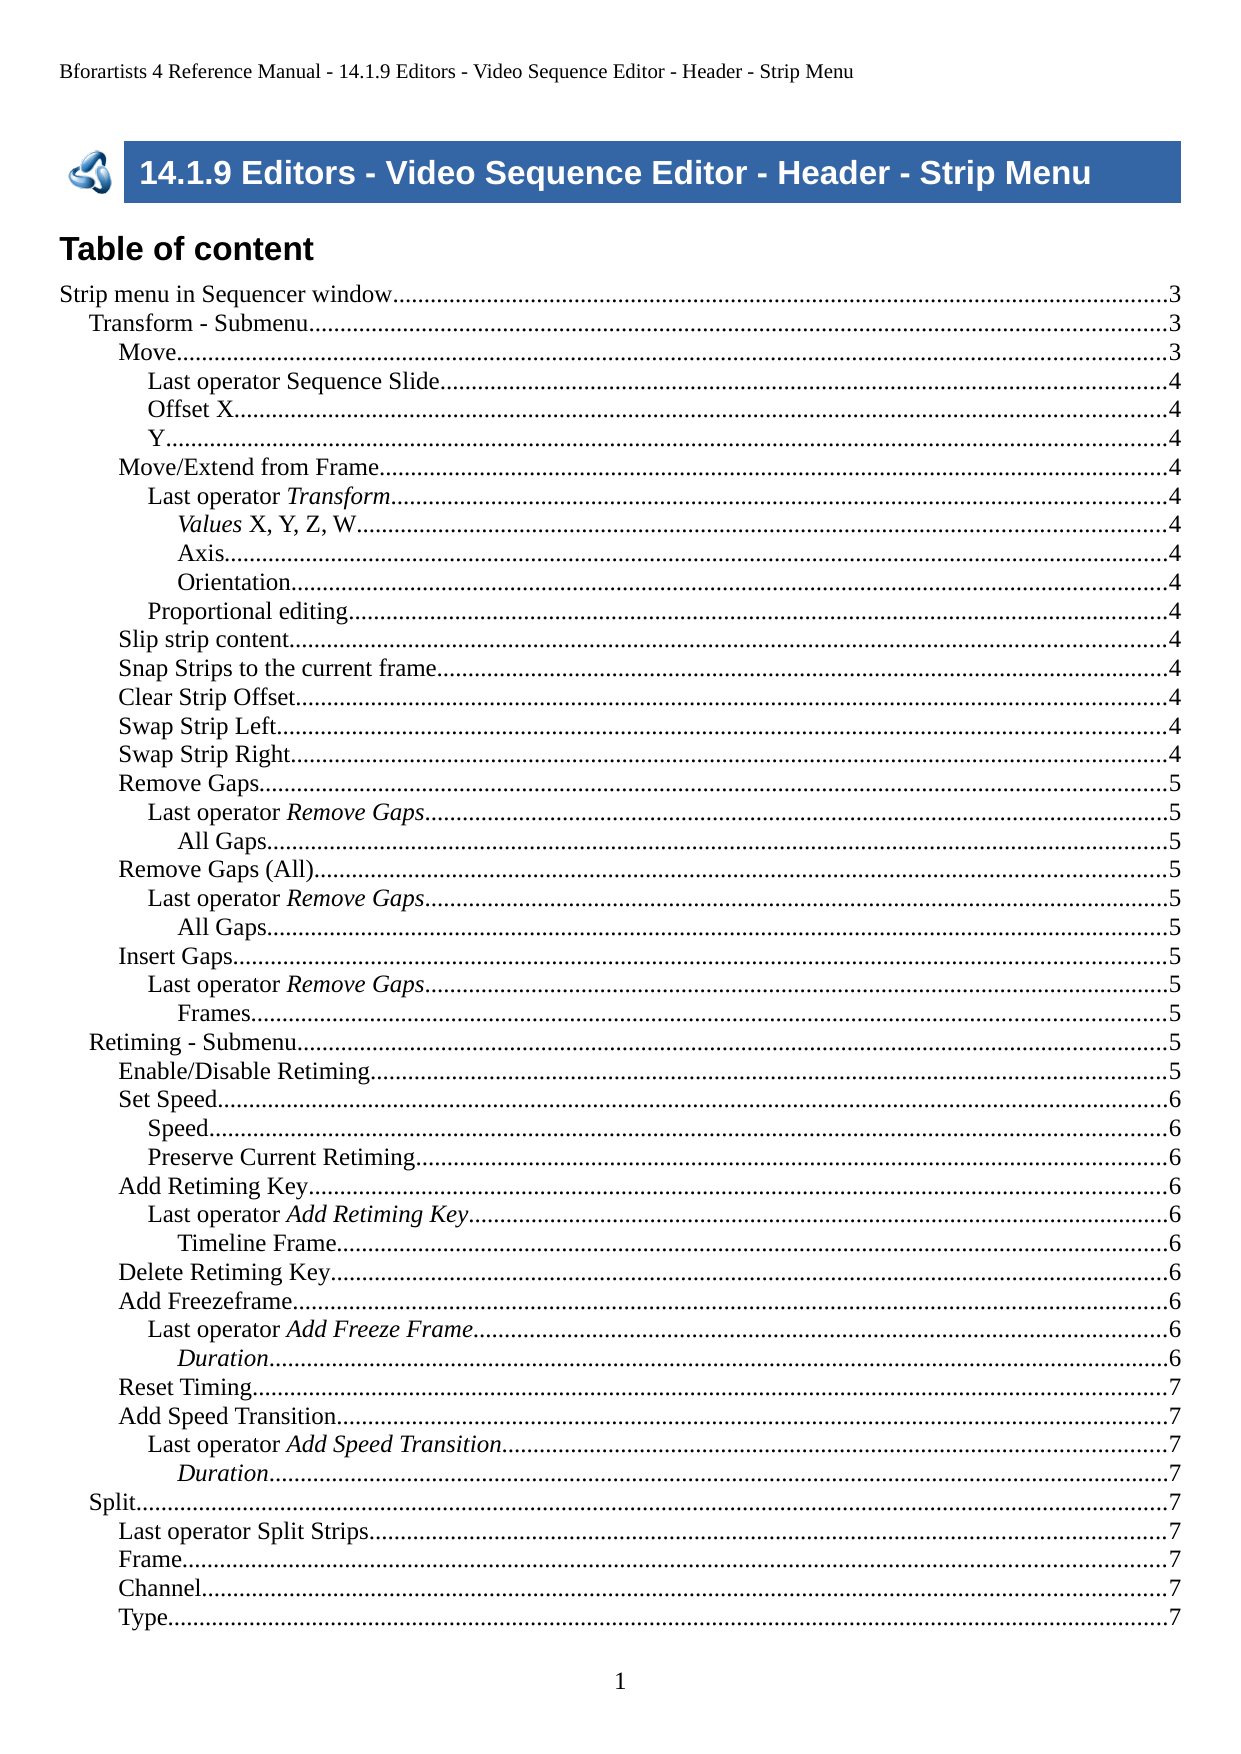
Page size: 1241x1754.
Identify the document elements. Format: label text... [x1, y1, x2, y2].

text Delete Retiming Key 6 [118, 1257, 1181, 1286]
text Last operator Split Strips 7 [118, 1516, 1181, 1544]
table_header 14.1.9 Editors - Video Sequence Editor - Header - Strip Menu [124, 141, 1181, 203]
subtitle Table of content [59, 228, 1181, 267]
text Last operator Remove Gaps 5 [147, 883, 1181, 912]
text Add Speed Transition 7 [118, 1401, 1181, 1429]
table_header [59, 141, 124, 203]
text Move/Extend from Frame 4 [118, 452, 1181, 481]
text Last operator Add Retiming Key 6 [147, 1199, 1181, 1228]
text Offset X 4 [147, 394, 1181, 423]
text Remove Gaps 5 [118, 768, 1181, 797]
text Strip menu in Sequencer window 3 [59, 279, 1181, 308]
text Split 7 [88, 1487, 1181, 1516]
text Values X, Y, Z, W 4 [177, 509, 1181, 538]
text Duration 6 [177, 1343, 1181, 1372]
text Retiming - Submenu 5 [88, 1027, 1181, 1056]
text All Gaps 5 [177, 826, 1181, 854]
text Duration 7 [177, 1458, 1181, 1487]
text Y 4 [147, 423, 1181, 452]
text Type 7 [118, 1602, 1181, 1631]
text Insert Gaps 5 [118, 941, 1181, 969]
text Snap Strips to the current frame 4 [118, 653, 1181, 682]
text Last operator Transform 4 [147, 481, 1181, 509]
text Last operator Sequence Slide 4 [147, 366, 1181, 394]
text Frame 7 [118, 1544, 1181, 1573]
text Last operator Add Freeze Frame 6 [147, 1314, 1181, 1343]
text Swap Strip Left 4 [118, 711, 1181, 739]
text Last operator Add Speed Transition 7 [147, 1429, 1181, 1458]
text Add Retiming Key 6 [118, 1171, 1181, 1199]
text Orientation 4 [177, 567, 1181, 596]
text Remove Gaps (All) 5 [118, 854, 1181, 883]
picture [65, 147, 114, 197]
text Last operator Remove Gaps 5 [147, 969, 1181, 998]
text Add Freezeframe 6 [118, 1286, 1181, 1314]
text Move 3 [118, 337, 1181, 366]
text Proportional editing 4 [147, 596, 1181, 624]
text Enable/Disable Retiming 5 [118, 1056, 1181, 1084]
text All Gaps 5 [177, 912, 1181, 941]
text Slip strip content 4 [118, 624, 1181, 653]
text Clear Strip Offset 4 [118, 682, 1181, 711]
text Transform - Submenu 3 [88, 308, 1181, 337]
text Axis 4 [177, 538, 1181, 567]
text Speed 6 [147, 1113, 1181, 1142]
text Channel 7 [118, 1573, 1181, 1602]
text Timeline Frame 6 [177, 1228, 1181, 1257]
text Preserve Current Retiming 6 [147, 1142, 1181, 1171]
text Swap Strip Right 4 [118, 739, 1181, 768]
text Reset Timing 7 [118, 1372, 1181, 1401]
text Frames 5 [177, 998, 1181, 1027]
text Last operator Remove Gaps 5 [147, 797, 1181, 826]
text Set Speed 6 [118, 1084, 1181, 1113]
